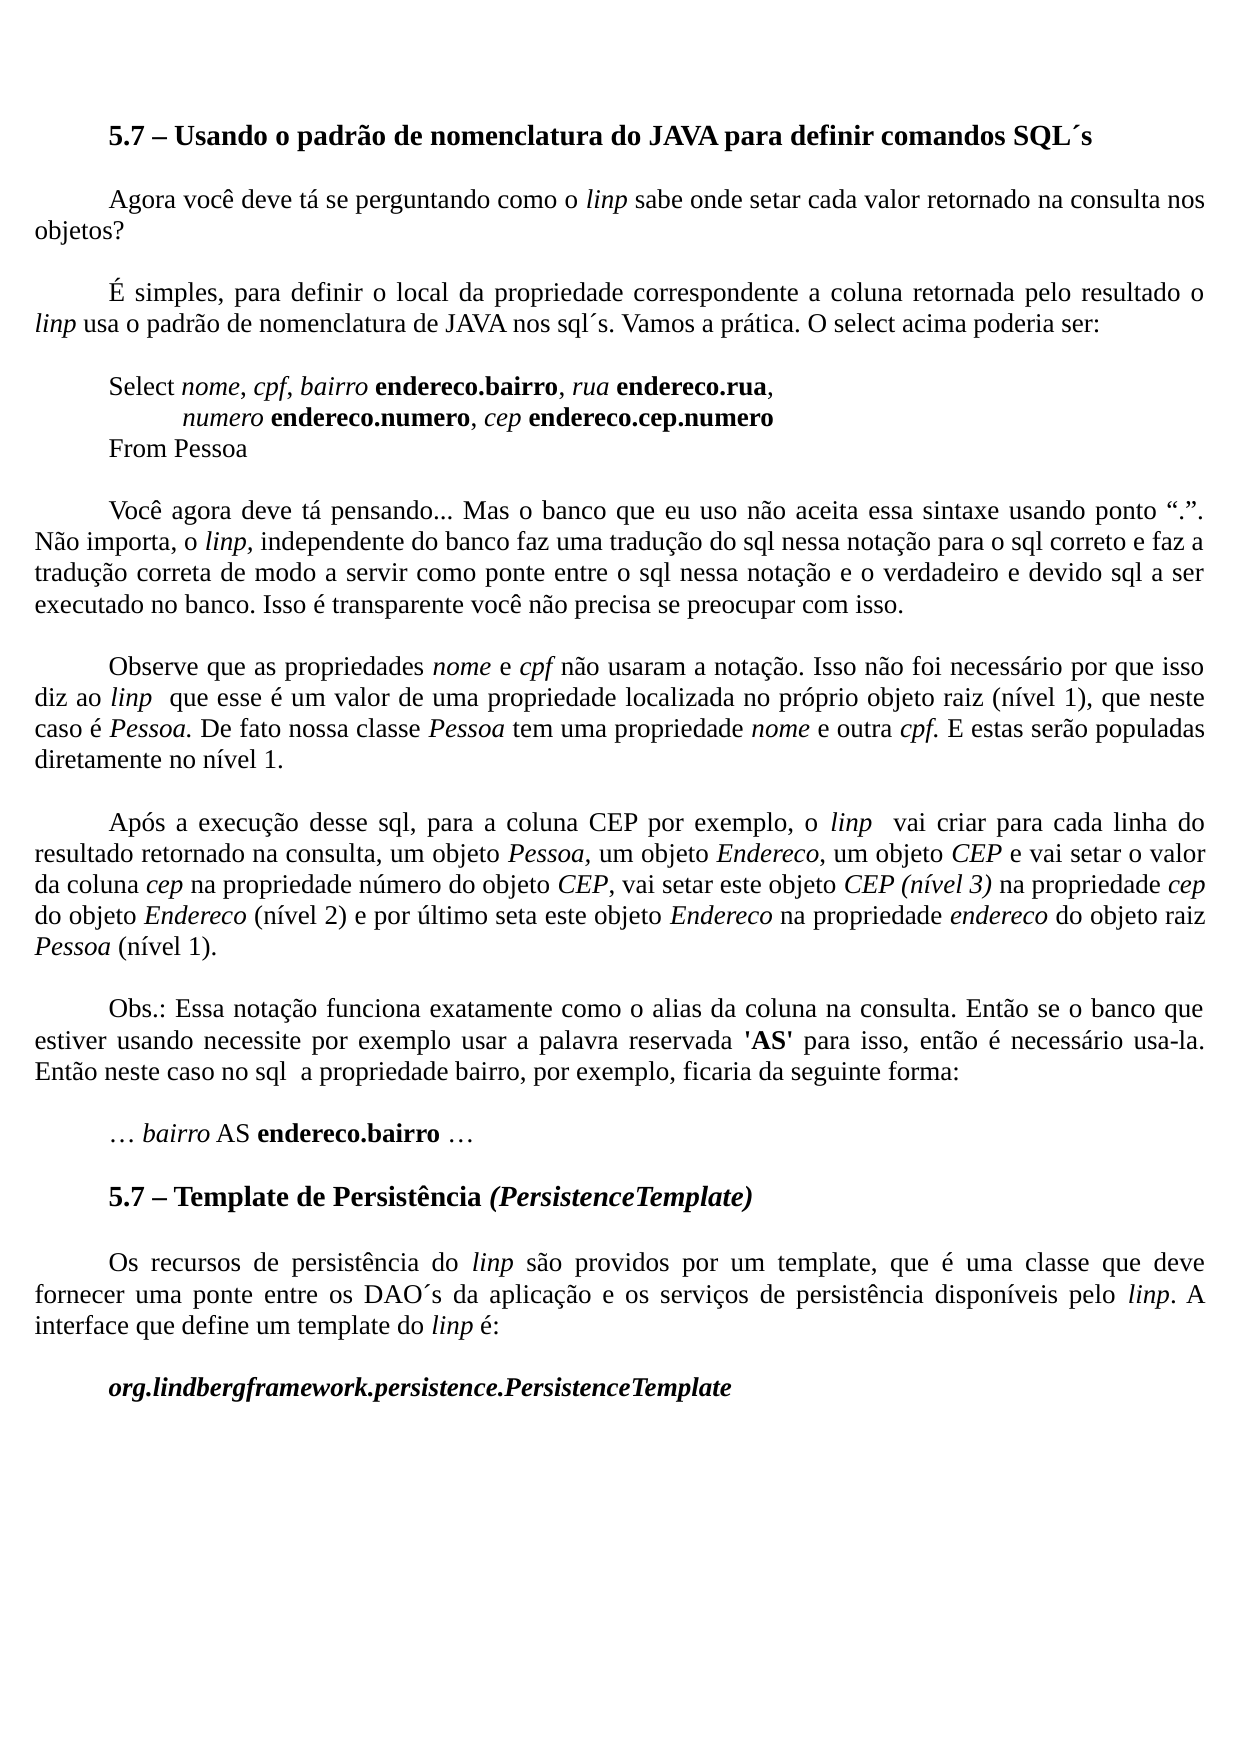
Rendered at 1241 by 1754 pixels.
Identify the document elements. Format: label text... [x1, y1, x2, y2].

text Agora você deve tá se perguntando como o linp sabe onde setar cada valor retornado na consulta nos objetos? [34, 183, 1206, 245]
text … bairro AS endereco.bairro … [34, 1117, 1206, 1148]
text Observe que as propriedades nome e cpf não usaram a notação. Isso não foi necessário por que isso diz ao linp que esse é um valor de uma propriedade localizada no próprio objeto raiz (nível 1), que neste caso é Pessoa. De fato nossa classe Pessoa tem uma propriedade nome e outra cpf. E estas serão populadas diretamente no nível 1. [34, 650, 1206, 774]
text From Pessoa [34, 432, 1206, 463]
text numero endereco.numero, cep endereco.cep.numero [34, 401, 1206, 432]
text Após a execução desse sql, para a coluna CEP por exemplo, o linp vai criar para cada linha do resultado retornado na consulta, um objeto Pessoa, um objeto Endereco, um objeto CEP e vai setar o valor da coluna cep na propriedade número do objeto CEP, vai setar este objeto CEP (nível 3) na propriedade cep do objeto Endereco (nível 2) e por último seta este objeto Endereco na propriedade endereco do objeto raiz Pessoa (nível 1). [34, 806, 1206, 961]
text Obs.: Essa notação funciona exatamente como o alias da coluna na consulta. Então se o banco que estiver usando necessite por exemplo usar a palavra reservada 'AS' para isso, então é necessário usa-la. Então neste caso no sql a propriedade bairro, por exemplo, ficaria da seguinte forma: [34, 993, 1206, 1086]
text 5.7 – Usando o padrão de nomenclatura do JAVA para definir comandos SQL´s [34, 118, 1206, 152]
text Você agora deve tá pensando... Mas o banco que eu uso não aceita essa sintaxe usando ponto “.”. Não importa, o linp, independente do banco faz uma tradução do sql nessa notação para o sql correto e faz a tradução correta de modo a servir como ponte entre o sql nessa notação e o verdadeiro e devido sql a ser executado no banco. Isso é transparente você não precisa se preocupar com isso. [34, 494, 1206, 619]
text org.lindbergframework.persistence.PersistenceTemplate [34, 1371, 1206, 1402]
text 5.7 – Template de Persistência (PersistenceTemplate) [34, 1179, 1206, 1213]
text Os recursos de persistência do linp são providos por um template, que é uma classe que deve fornecer uma ponte entre os DAO´s da aplicação e os serviços de persistência disponíveis pelo linp. A interface que define um template do linp é: [34, 1244, 1206, 1340]
text É simples, para definir o local da propriedade correspondente a coluna retornada pelo resultado o linp usa o padrão de nomenclatura de JAVA nos sql´s. Vamos a prática. O select acima poderia ser: [34, 276, 1206, 338]
text Select nome, cpf, bairro endereco.bairro, rua endereco.rua, [34, 370, 1206, 401]
